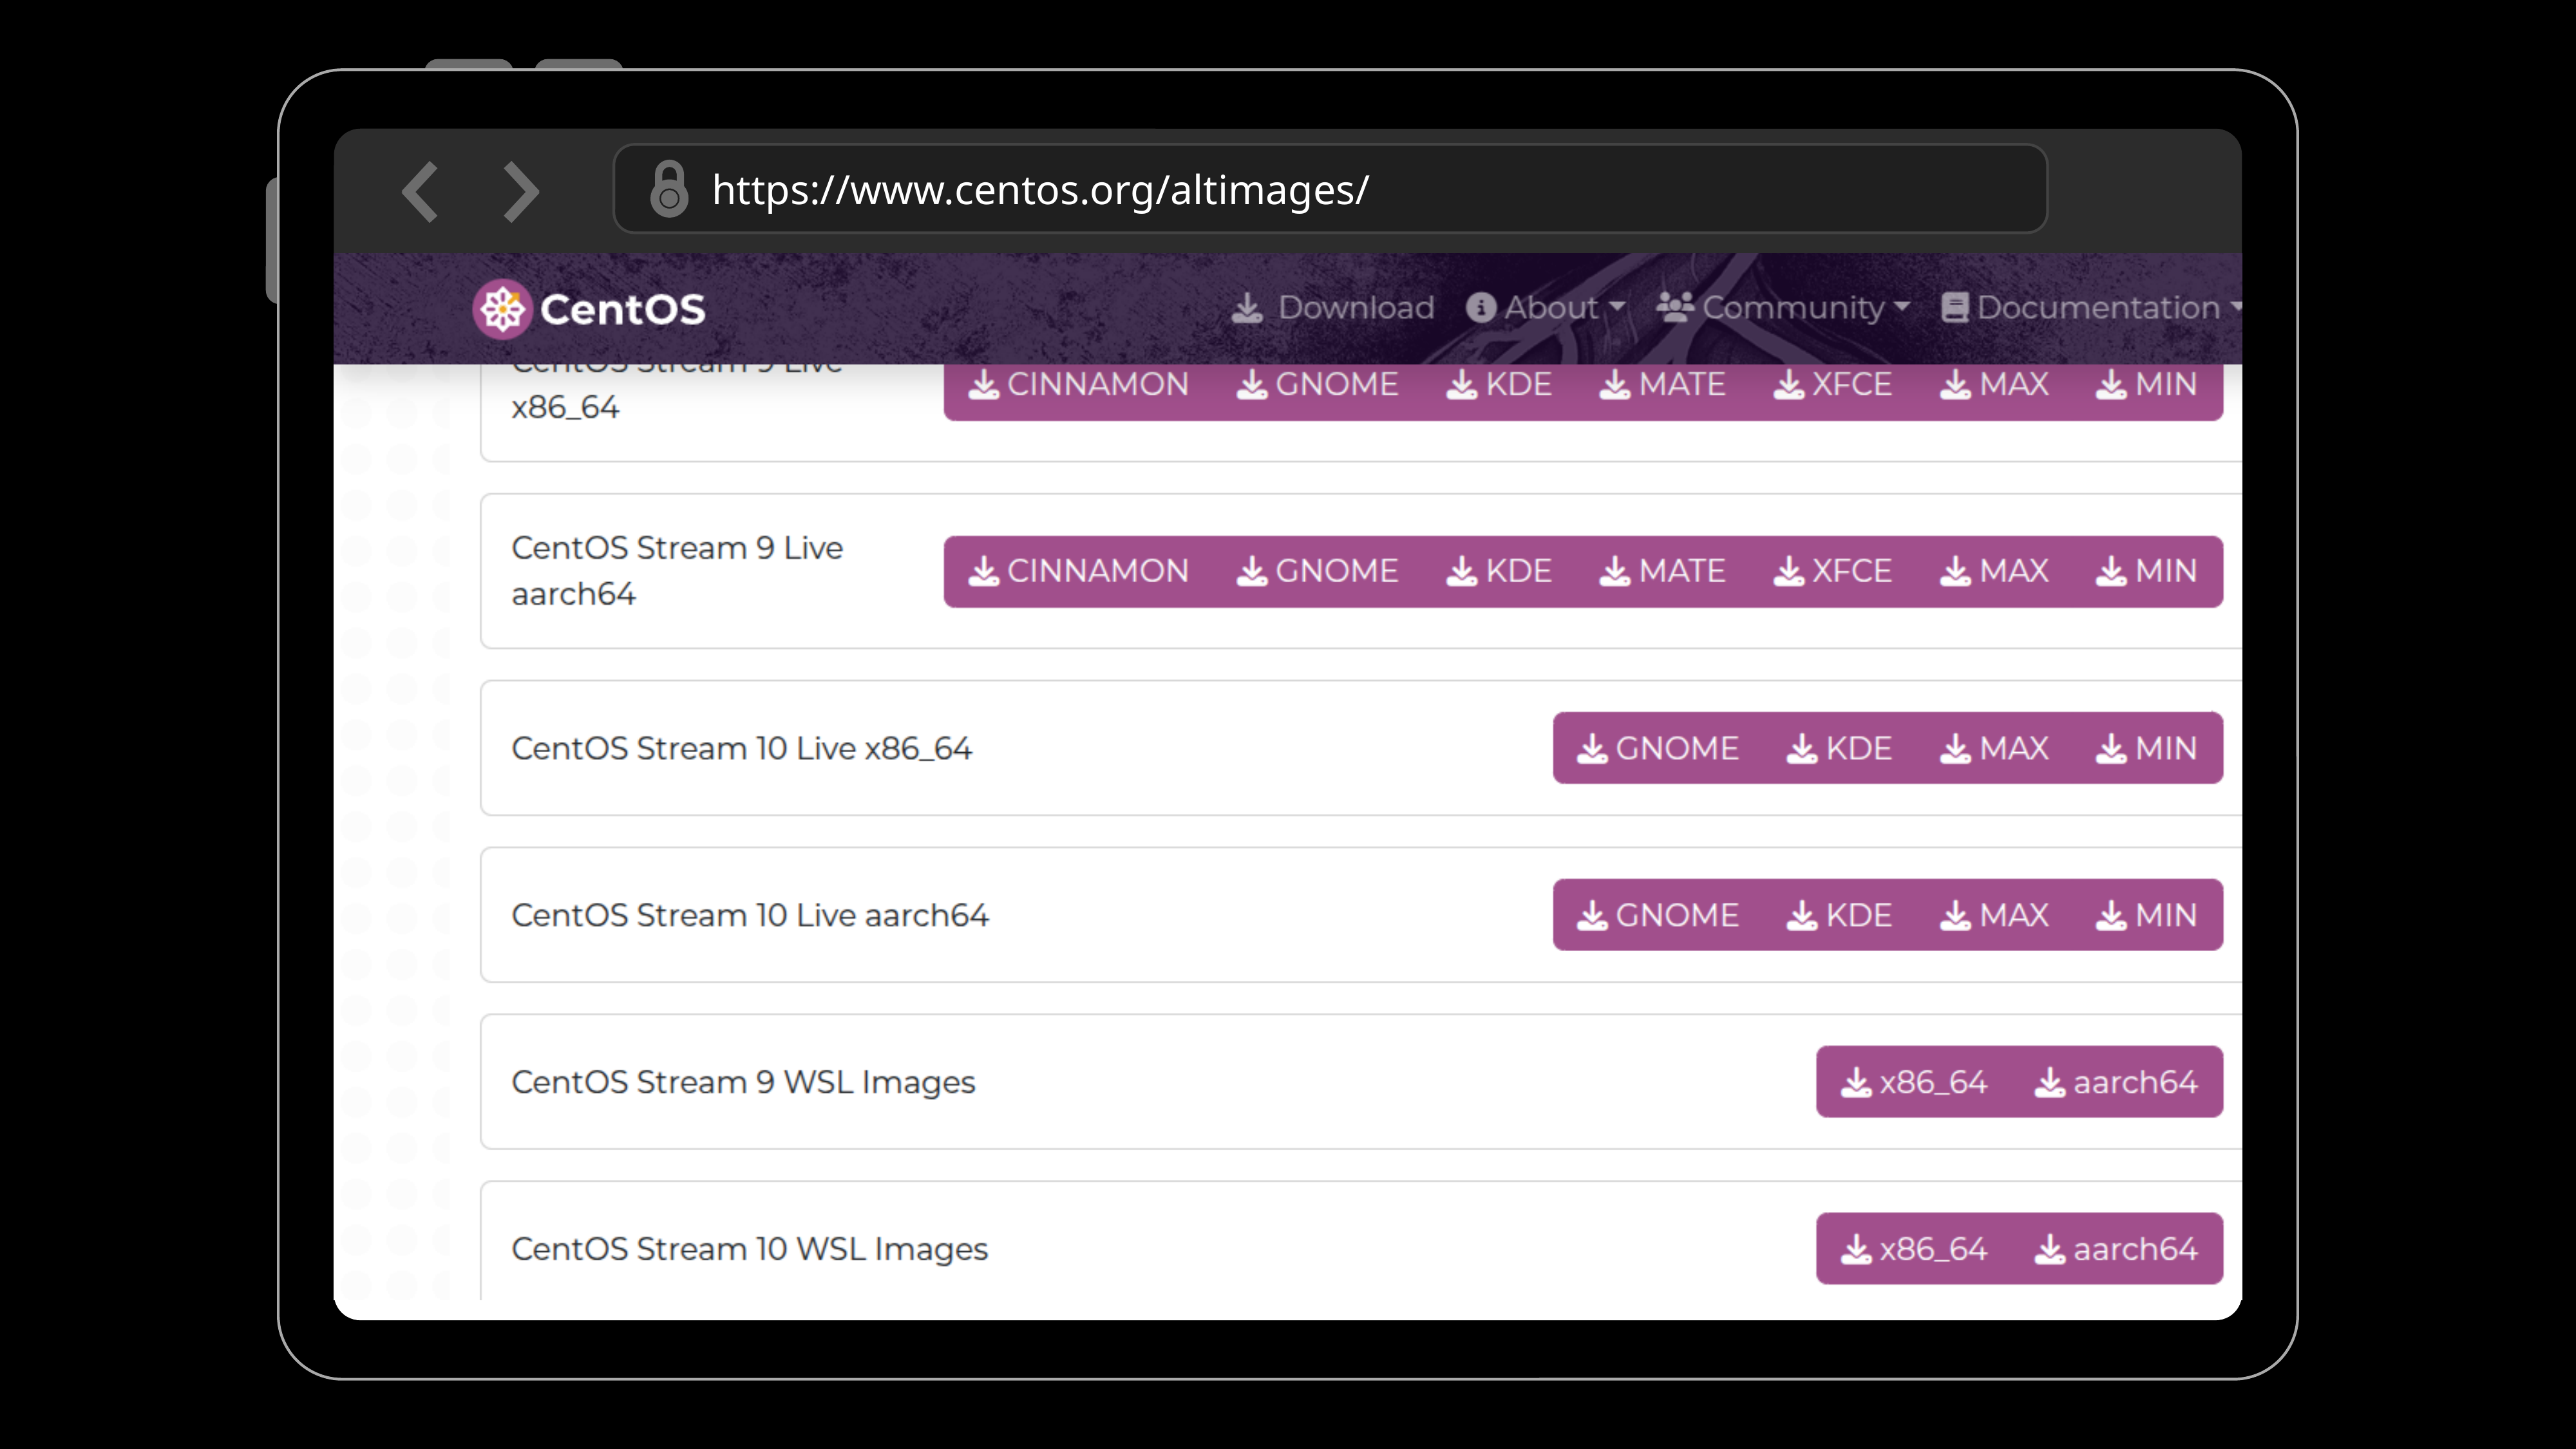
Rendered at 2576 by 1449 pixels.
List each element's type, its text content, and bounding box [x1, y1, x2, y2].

text_box https://www.centos.org/altimages/ [706, 158, 1908, 218]
text_box [265, 59, 2298, 1379]
picture [334, 253, 2242, 1300]
